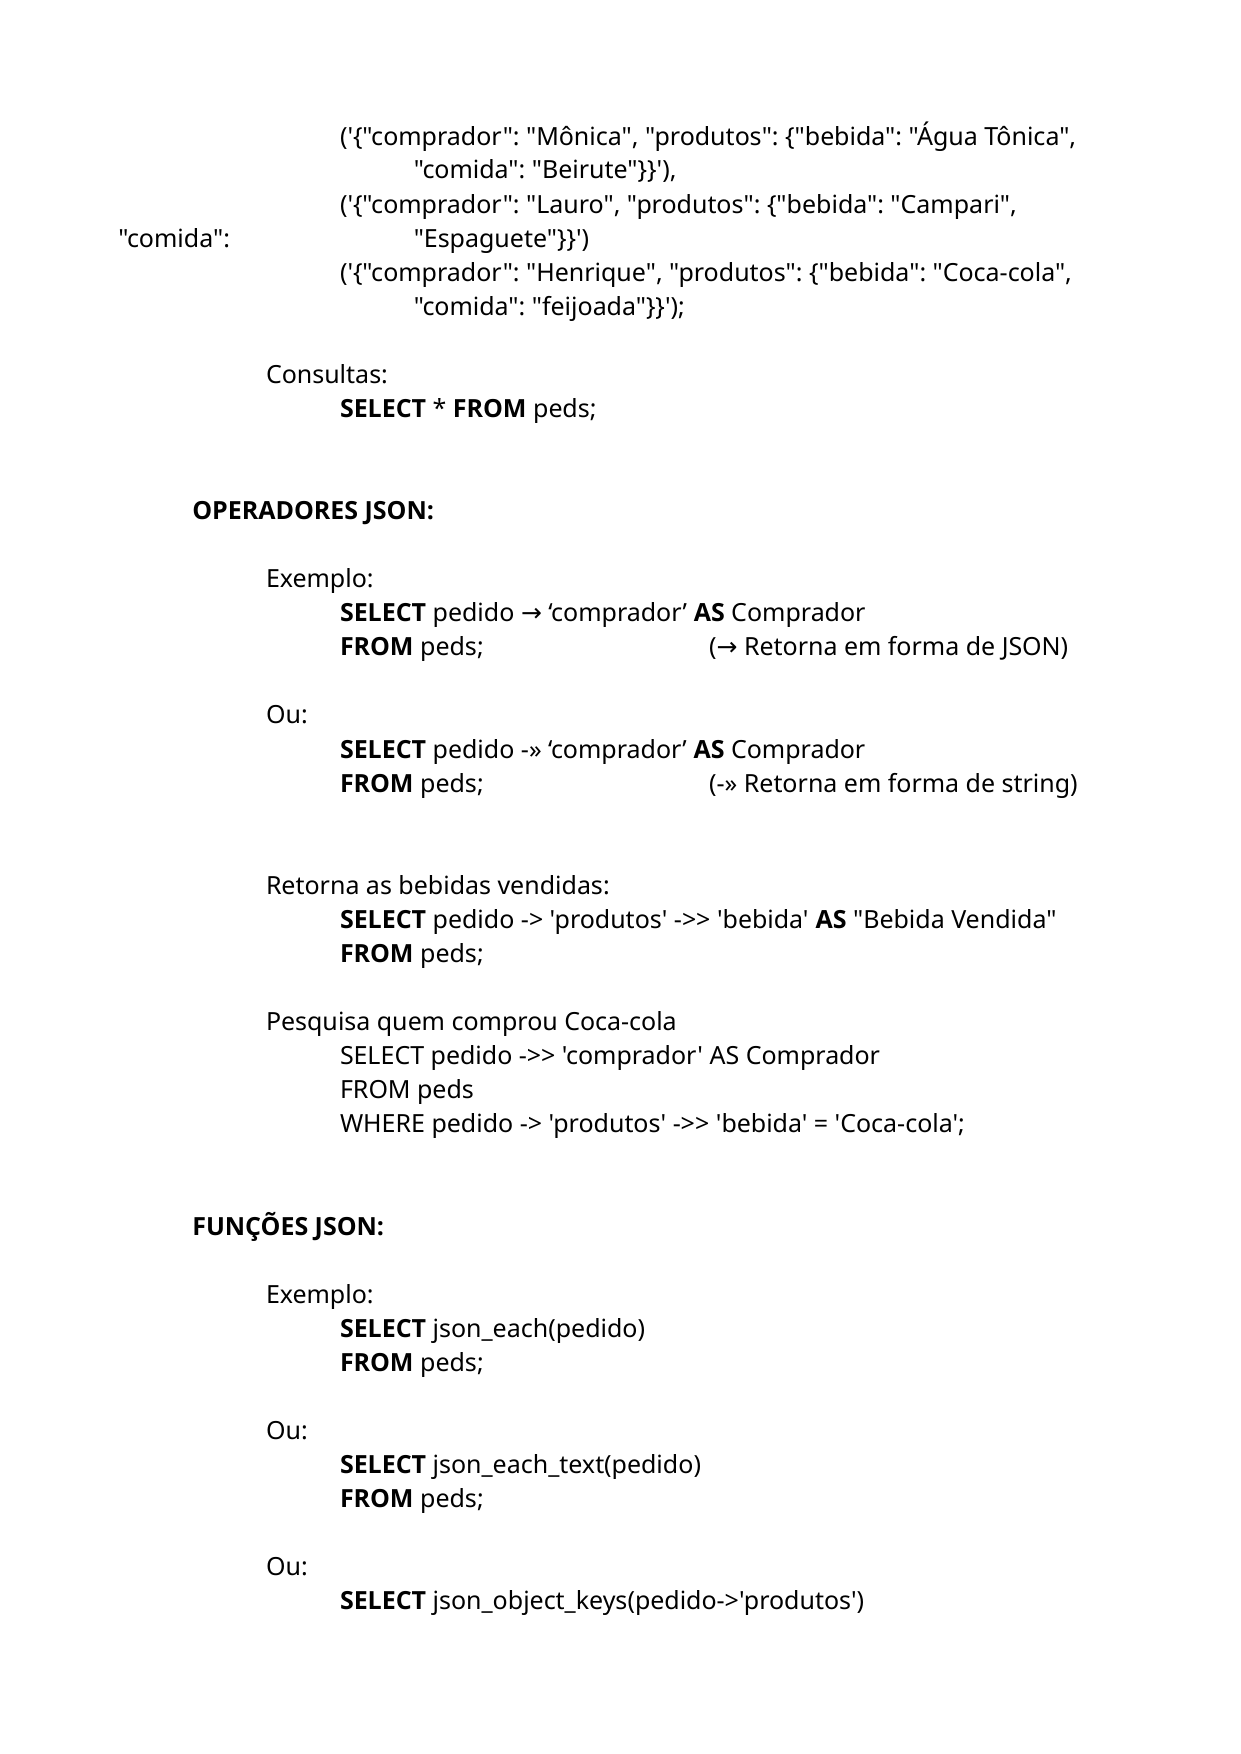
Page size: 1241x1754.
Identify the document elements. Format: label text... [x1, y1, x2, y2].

text FROM peds; [118, 936, 1122, 970]
text SELECT pedido → ‘comprador’ AS Comprador [118, 595, 1122, 629]
text ('{"comprador": "Mônica", "produtos": {"bebida": "Água Tônica", "comida": "Beirute"}}'), [118, 118, 1122, 186]
text FROM peds [118, 1072, 1122, 1106]
text FROM peds; (-» Retorna em forma de string) [118, 765, 1122, 799]
text FUNÇÕES JSON: [118, 1208, 1122, 1242]
text SELECT json_each(pedido) [118, 1310, 1122, 1344]
text SELECT json_each_text(pedido) [118, 1447, 1122, 1481]
text ('{"comprador": "Henrique", "produtos": {"bebida": "Coca-cola", "comida": "feijoada"}}'); [118, 254, 1122, 322]
text SELECT * FROM peds; [118, 391, 1122, 425]
text SELECT pedido -> 'produtos' ->> 'bebida' AS "Bebida Vendida" [118, 902, 1122, 936]
text ('{"comprador": "Lauro", "produtos": {"bebida": "Campari", "comida": "Espaguete"}}') [118, 186, 1122, 254]
text Pesquisa quem comprou Coca-cola [118, 1004, 1122, 1038]
text Consultas: [118, 357, 1122, 391]
text OPERADORES JSON: [118, 493, 1122, 527]
text Ou: [118, 1412, 1122, 1447]
text SELECT pedido ->> 'comprador' AS Comprador [118, 1038, 1122, 1072]
text Ou: [118, 697, 1122, 731]
text FROM peds; (→ Retorna em forma de JSON) [118, 629, 1122, 663]
text Exemplo: [118, 1276, 1122, 1310]
text SELECT json_object_keys(pedido->'produtos') [118, 1583, 1122, 1617]
text WHERE pedido -> 'produtos' ->> 'bebida' = 'Coca-cola'; [118, 1106, 1122, 1140]
text FROM peds; [118, 1481, 1122, 1515]
text SELECT pedido -» ‘comprador’ AS Comprador [118, 731, 1122, 765]
text Retorna as bebidas vendidas: [118, 867, 1122, 902]
text Exemplo: [118, 561, 1122, 595]
text Ou: [118, 1549, 1122, 1583]
text FROM peds; [118, 1344, 1122, 1378]
